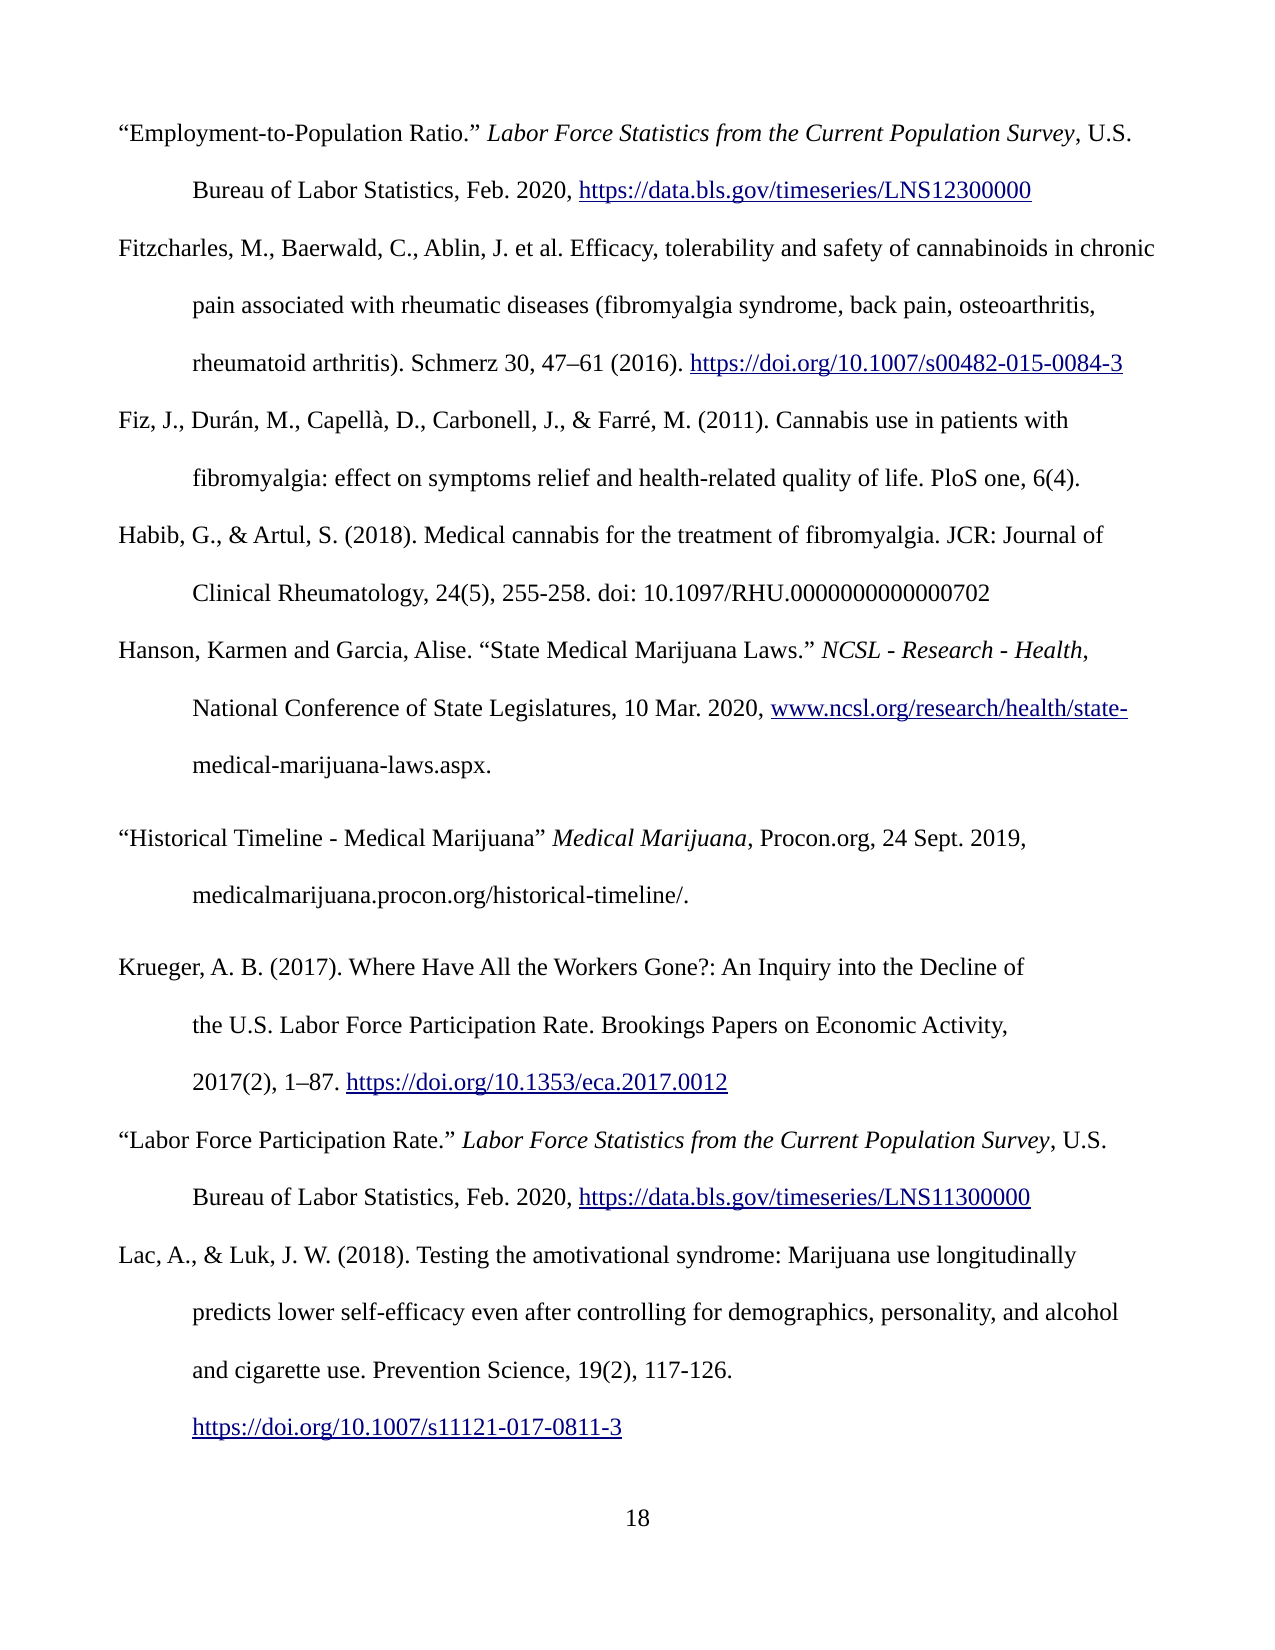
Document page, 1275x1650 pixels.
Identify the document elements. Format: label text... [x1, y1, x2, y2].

text Hanson, Karmen and Garcia, Alise. “State Medical Marijuana Laws.” NCSL - Research - Health, National Conference of State Legislatures, 10 Mar. 2020, www.ncsl.org/research/health/state- medical-marijuana-laws.aspx. [118, 636, 1157, 779]
text Fiz, J., Durán, M., Capellà, D., Carbonell, J., & Farré, M. (2011). Cannabis use in patients with fibromyalgia: effect on symptoms relief and health-related quality of life. PloS one, 6(4). [118, 406, 1157, 492]
text “Historical Timeline - Medical Marijuana” Medical Marijuana, Procon.org, 24 Sept. 2019, medicalmarijuana.procon.org/historical-timeline/. [118, 823, 1157, 909]
text Fitzcharles, M., Baerwald, C., Ablin, J. et al. Efficacy, tolerability and safety of cannabinoids in chronic pain associated with rheumatic diseases (fibromyalgia syndrome, back pain, osteoarthritis, rheumatoid arthritis). Schmerz 30, 47–61 (2016). https://doi.org/10.1007/s00482-015-0084-3 [118, 233, 1157, 377]
text Lac, A., & Luk, J. W. (2018). Testing the amotivational syndrome: Marijuana use longitudinally predicts lower self-efficacy even after controlling for demographics, personality, and alcohol and cigarette use. Prevention Science, 19(2), 117-126. [118, 1240, 1157, 1383]
text Habib, G., & Artul, S. (2018). Medical cannabis for the treatment of fibromyalgia. JCR: Journal of Clinical Rheumatology, 24(5), 255-258. doi: 10.1097/RHU.0000000000000702 [118, 521, 1157, 607]
text Krueger, A. B. (2017). Where Have All the Workers Gone?: An Inquiry into the Decline of [118, 952, 1157, 981]
text the U.S. Labor Force Participation Rate. Brookings Papers on Economic Activity, [118, 1010, 1157, 1038]
text “Labor Force Participation Rate.” Labor Force Statistics from the Current Population Survey, U.S. Bureau of Labor Statistics, Feb. 2020, https://data.bls.gov/timeseries/LNS11300000 [118, 1125, 1157, 1211]
text “Employment-to-Population Ratio.” Labor Force Statistics from the Current Population Survey, U.S. Bureau of Labor Statistics, Feb. 2020, https://data.bls.gov/timeseries/LNS12300000 [118, 118, 1157, 204]
text 2017(2), 1–87. https://doi.org/10.1353/eca.2017.0012 [118, 1067, 1157, 1096]
text https://doi.org/10.1007/s11121-017-0811-3 [118, 1412, 1157, 1441]
